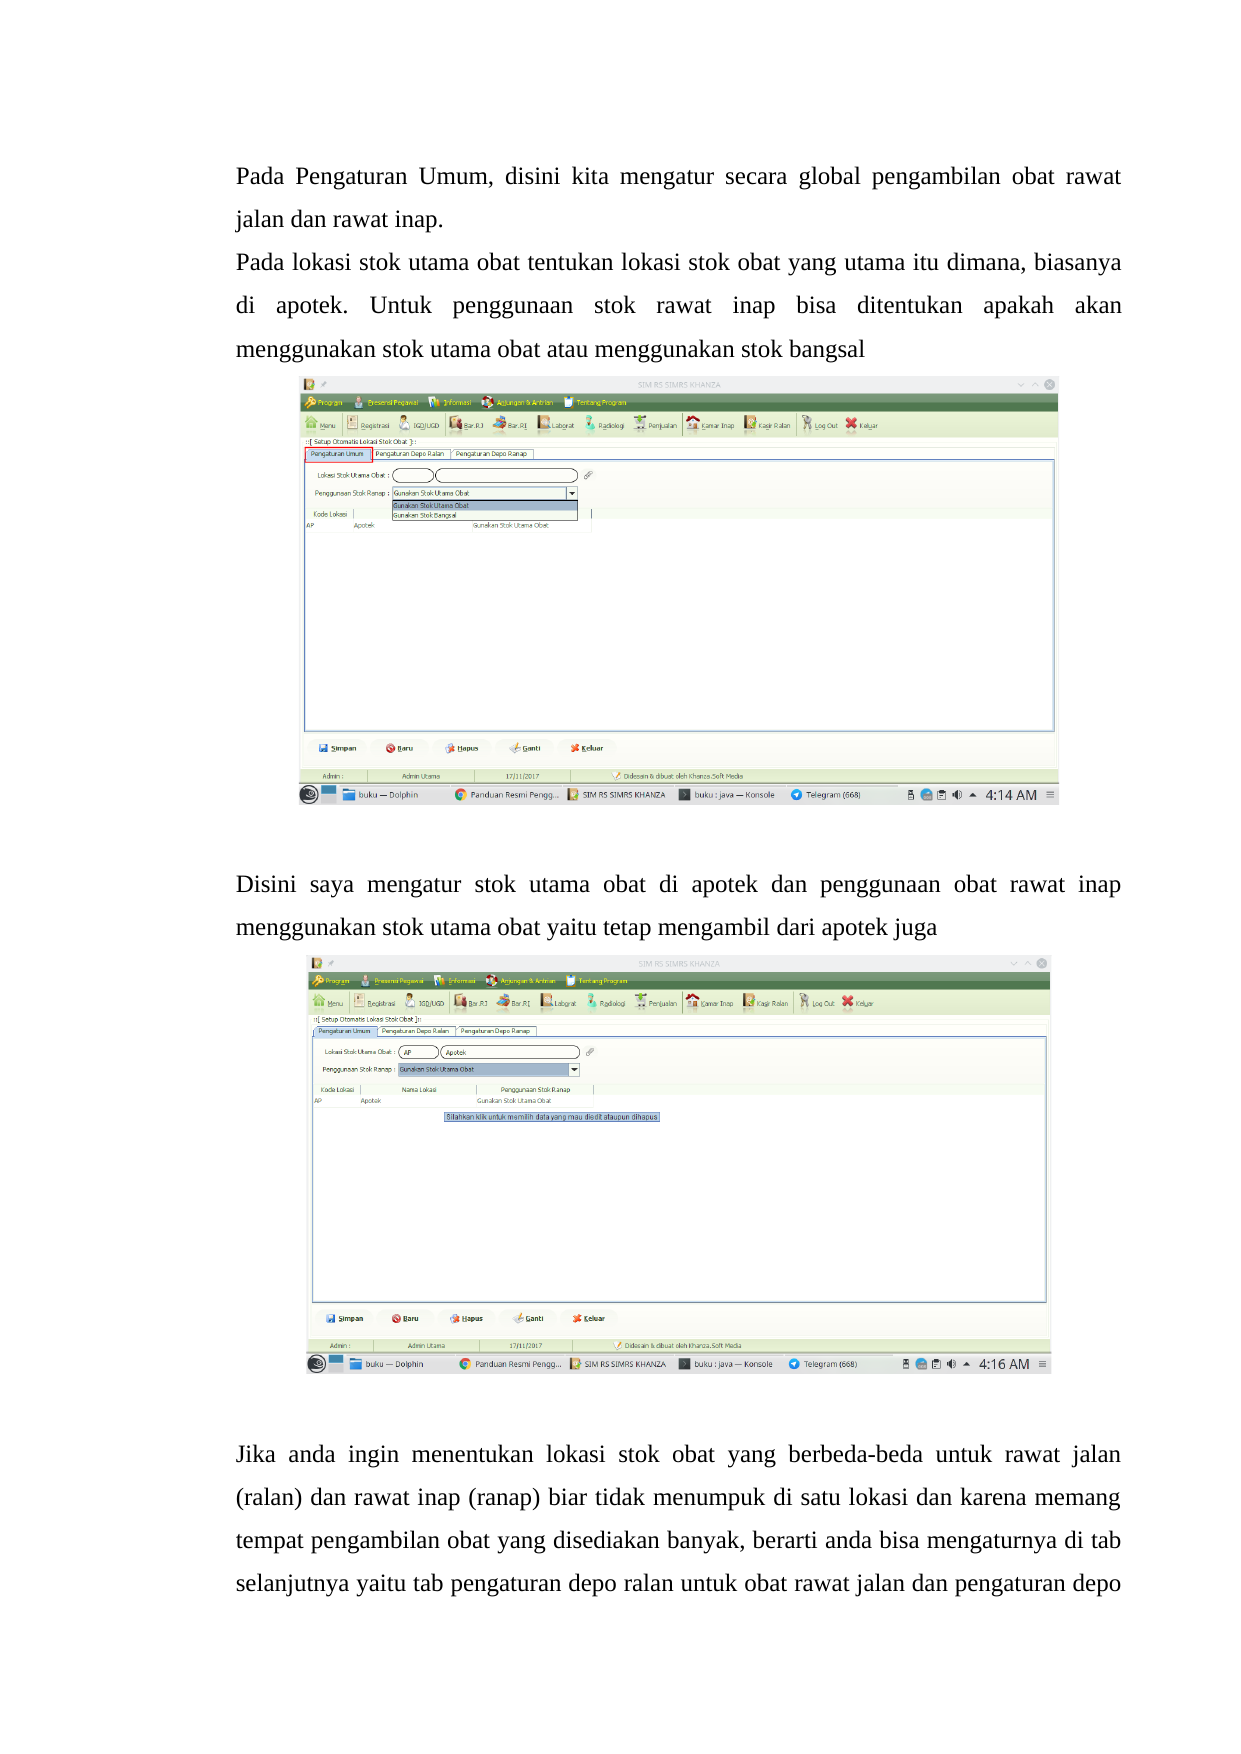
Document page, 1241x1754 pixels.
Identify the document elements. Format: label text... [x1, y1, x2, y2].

text Disini saya mengatur stok utama obat di apotek dan penggunaan obat rawat inap menggunakan stok utama obat yaitu tetap mengambil dari apotek juga [236, 869, 1122, 941]
picture [298, 376, 1060, 805]
text Jika anda ingin menentukan lokasi stok obat yang berbeda-beda untuk rawat jalan (ralan) dan rawat inap (ranap) biar tidak menumpuk di satu lokasi dan karena memang tempat pengambilan obat yang disediakan banyak, berarti anda bisa mengaturnya di tab selanjutnya yaitu tab pengaturan depo ralan untuk obat rawat jalan dan pengaturan depo [236, 1439, 1122, 1597]
picture [306, 955, 1052, 1374]
text Pada lokasi stok utama obat tentukan lokasi stok obat yang utama itu dimana, biasanya di apotek. Untuk penggunaan stok rawat inap bisa ditentukan apakah akan menggunakan stok utama obat atau menggunakan stok bangsal [236, 247, 1122, 362]
text Pada Pengaturan Umum, disini kita mengatur secara global pengambilan obat rawat jalan dan rawat inap. [236, 161, 1122, 233]
